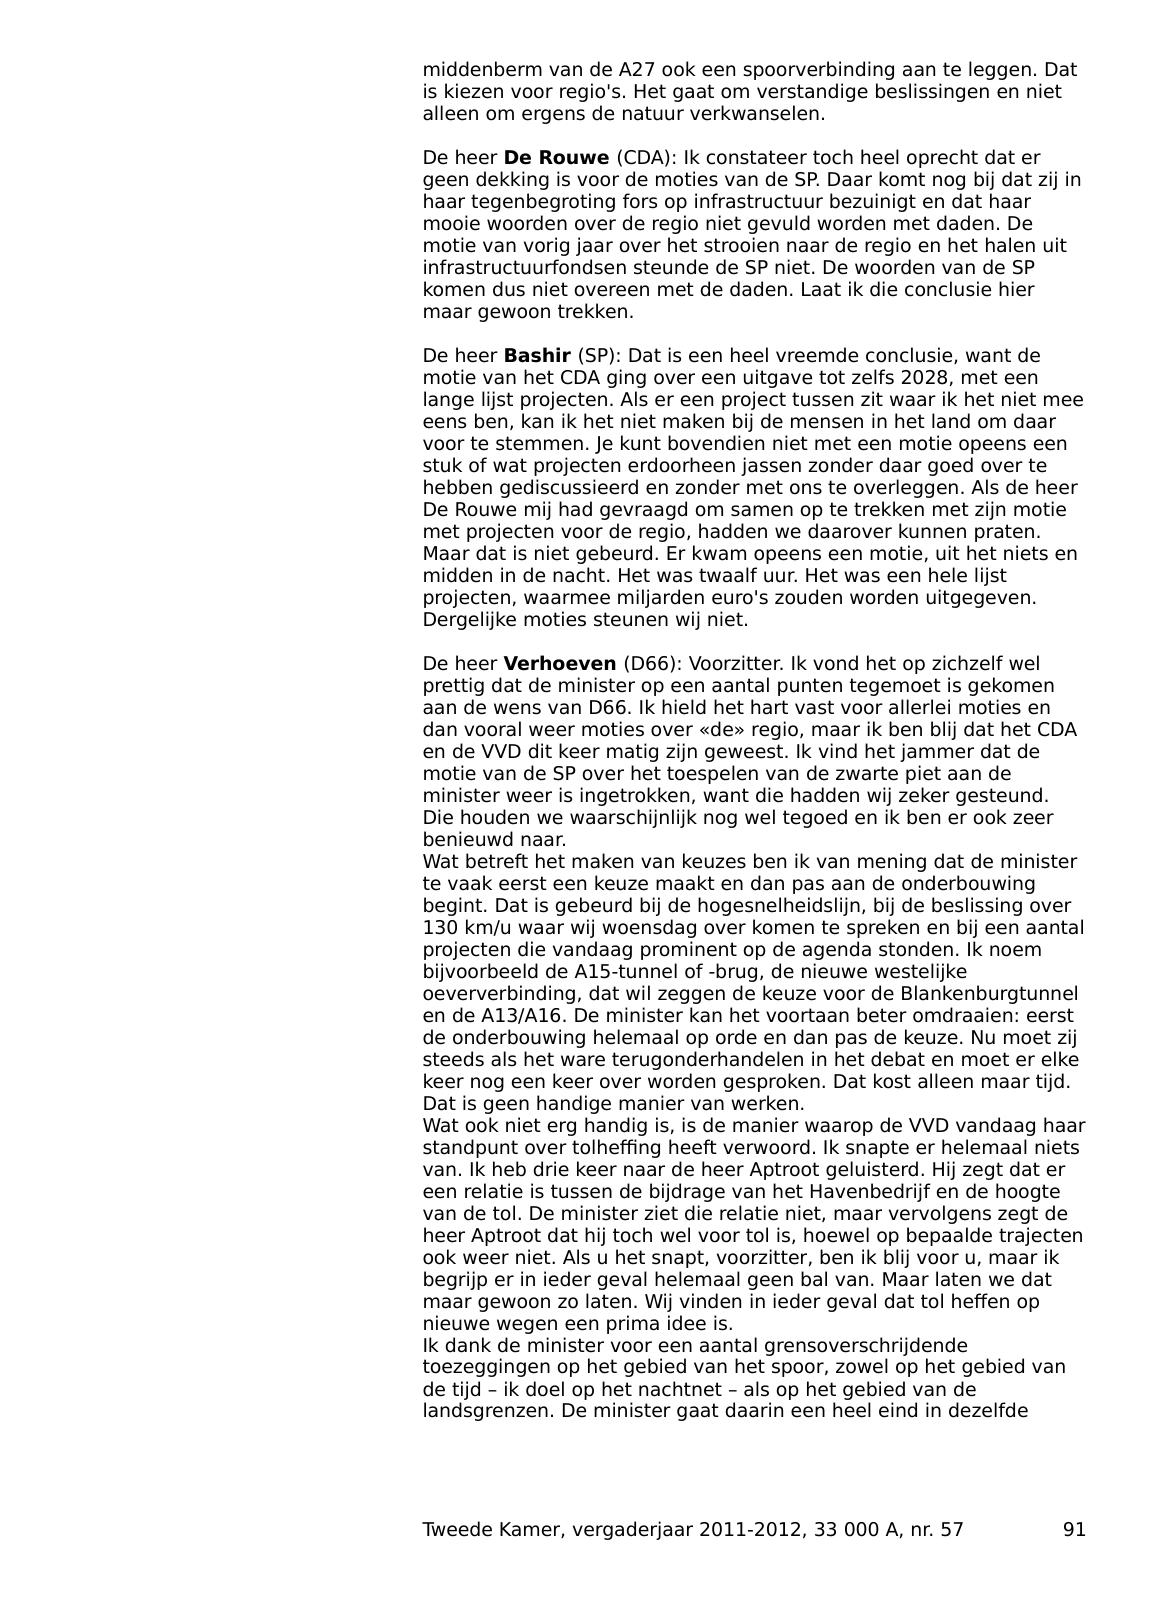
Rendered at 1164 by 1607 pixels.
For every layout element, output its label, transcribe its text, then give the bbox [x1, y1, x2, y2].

text middenberm van de A27 ook een spoorverbinding aan te leggen. Dat is kiezen voor regio's. Het gaat om verstandige beslissingen en niet alleen om ergens de natuur verkwanselen. [422, 59, 1087, 125]
text Wat ook niet erg handig is, is de manier waarop de VVD vandaag haar standpunt over tolheffing heeft verwoord. Ik snapte er helemaal niets van. Ik heb drie keer naar de heer Aptroot geluisterd. Hij zegt dat er een relatie is tussen de bijdrage van het Havenbedrijf en de hoogte van de tol. De minister ziet die relatie niet, maar vervolgens zegt de heer Aptroot dat hij toch wel voor tol is, hoewel op bepaalde trajecten ook weer niet. Als u het snapt, voorzitter, ben ik blij voor u, maar ik begrijp er in ieder geval helemaal geen bal van. Maar laten we dat maar gewoon zo laten. Wij vinden in ieder geval dat tol heffen op nieuwe wegen een prima idee is. [422, 1115, 1087, 1334]
text De heer De Rouwe (CDA): Ik constateer toch heel oprecht dat er geen dekking is voor de moties van de SP. Daar komt nog bij dat zij in haar tegenbegroting fors op infrastructuur bezuinigt en dat haar mooie woorden over de regio niet gevuld worden met daden. De motie van vorig jaar over het strooien naar de regio en het halen uit infrastructuurfondsen steunde de SP niet. De woorden van de SP komen dus niet overeen met de daden. Laat ik die conclusie hier maar gewoon trekken. [422, 147, 1087, 323]
text Wat betreft het maken van keuzes ben ik van mening dat de minister te vaak eerst een keuze maakt en dan pas aan de onderbouwing begint. Dat is gebeurd bij de hogesnelheidslijn, bij de beslissing over 130 km/u waar wij woensdag over komen te spreken en bij een aantal projecten die vandaag prominent op de agenda stonden. Ik noem bijvoorbeeld de A15-tunnel of -brug, de nieuwe westelijke oeververbinding, dat wil zeggen de keuze voor de Blankenburgtunnel en de A13/A16. De minister kan het voortaan beter omdraaien: eerst de onderbouwing helemaal op orde en dan pas de keuze. Nu moet zij steeds als het ware terugonderhandelen in het debat en moet er elke keer nog een keer over worden gesproken. Dat kost alleen maar tijd. Dat is geen handige manier van werken. [422, 851, 1087, 1115]
text Ik dank de minister voor een aantal grensoverschrijdende toezeggingen op het gebied van het spoor, zowel op het gebied van de tijd – ik doel op het nachtnet – als op het gebied van de landsgrenzen. De minister gaat daarin een heel eind in dezelfde [422, 1334, 1087, 1422]
text De heer Bashir (SP): Dat is een heel vreemde conclusie, want de motie van het CDA ging over een uitgave tot zelfs 2028, met een lange lijst projecten. Als er een project tussen zit waar ik het niet mee eens ben, kan ik het niet maken bij de mensen in het land om daar voor te stemmen. Je kunt bovendien niet met een motie opeens een stuk of wat projecten erdoorheen jassen zonder daar goed over te hebben gediscussieerd en zonder met ons te overleggen. Als de heer De Rouwe mij had gevraagd om samen op te trekken met zijn motie met projecten voor de regio, hadden we daarover kunnen praten. Maar dat is niet gebeurd. Er kwam opeens een motie, uit het niets en midden in de nacht. Het was twaalf uur. Het was een hele lijst projecten, waarmee miljarden euro's zouden worden uitgegeven. Dergelijke moties steunen wij niet. [422, 345, 1087, 631]
text De heer Verhoeven (D66): Voorzitter. Ik vond het op zichzelf wel prettig dat de minister op een aantal punten tegemoet is gekomen aan de wens van D66. Ik hield het hart vast voor allerlei moties en dan vooral weer moties over «de» regio, maar ik ben blij dat het CDA en de VVD dit keer matig zijn geweest. Ik vind het jammer dat de motie van de SP over het toespelen van de zwarte piet aan de minister weer is ingetrokken, want die hadden wij zeker gesteund. Die houden we waarschijnlijk nog wel tegoed en ik ben er ook zeer benieuwd naar. [422, 653, 1087, 851]
